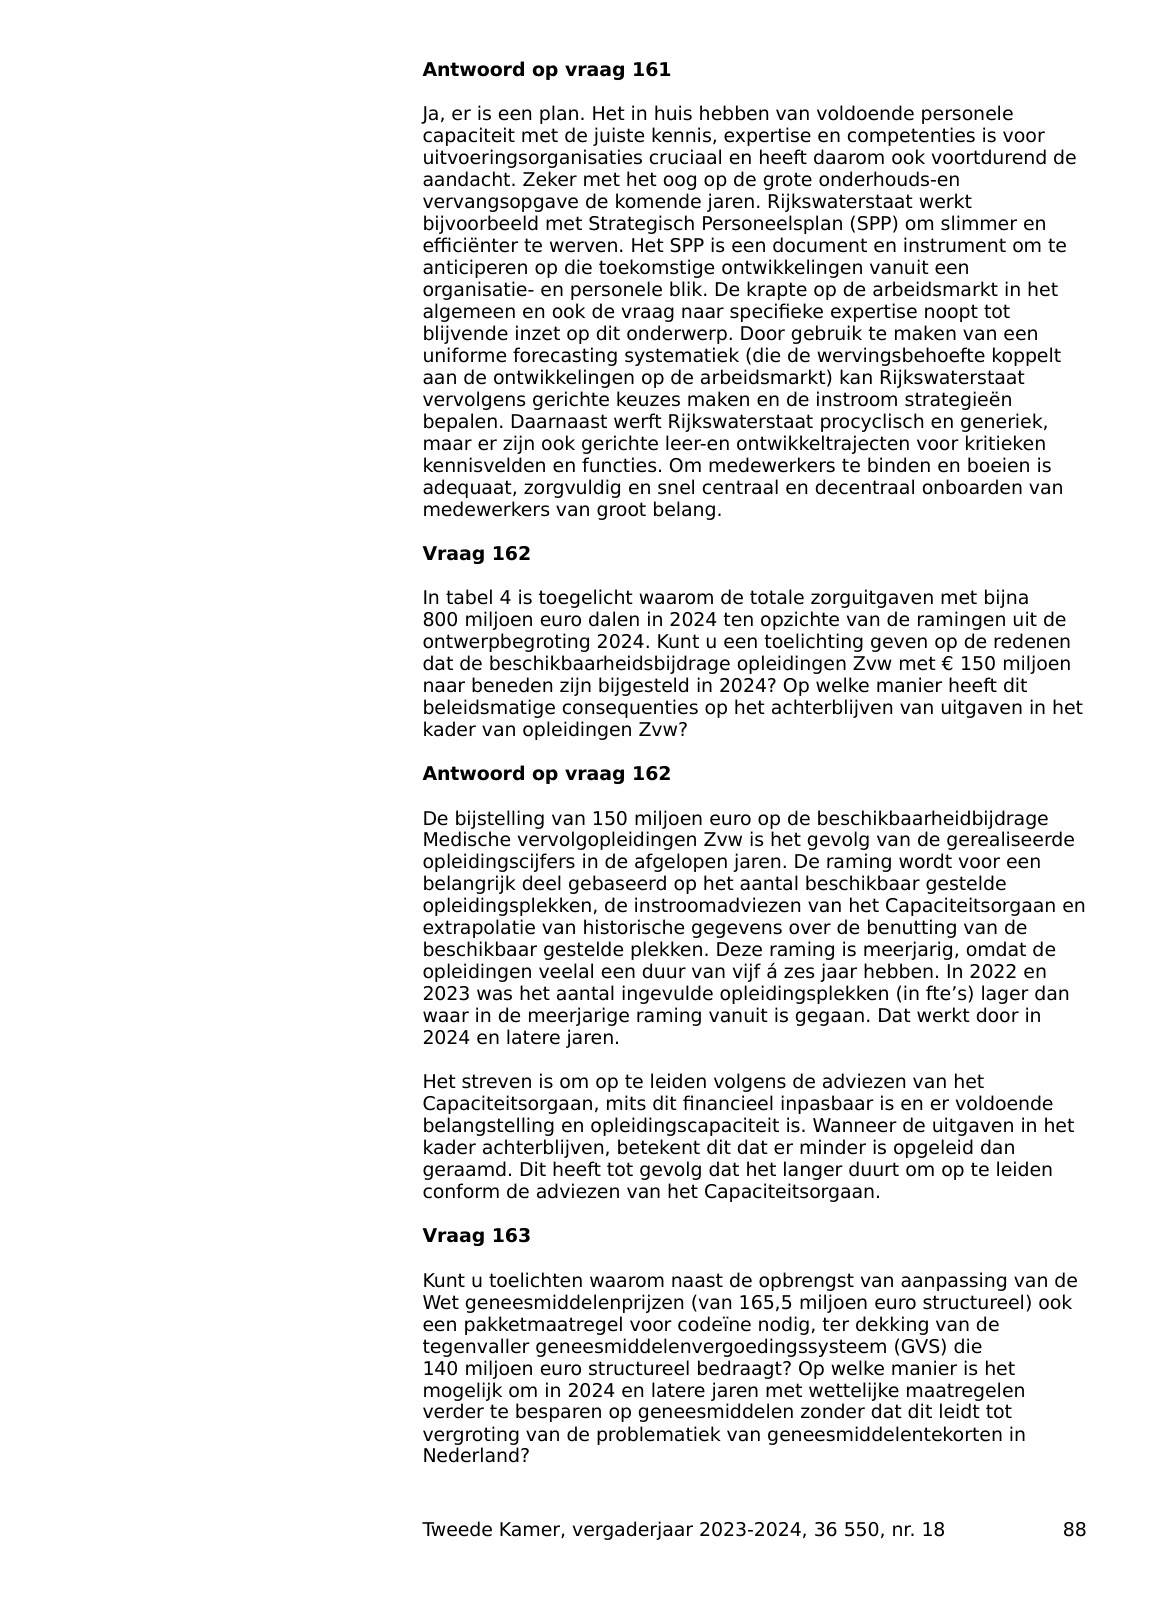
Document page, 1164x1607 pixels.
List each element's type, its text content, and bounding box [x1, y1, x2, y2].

text In tabel 4 is toegelicht waarom de totale zorguitgaven met bijna 800 miljoen euro dalen in 2024 ten opzichte van de ramingen uit de ontwerpbegroting 2024. Kunt u een toelichting geven op de redenen dat de beschikbaarheidsbijdrage opleidingen Zvw met € 150 miljoen naar beneden zijn bijgesteld in 2024? Op welke manier heeft dit beleidsmatige consequenties op het achterblijven van uitgaven in het kader van opleidingen Zvw? [422, 587, 1087, 741]
text Kunt u toelichten waarom naast de opbrengst van aanpassing van de Wet geneesmiddelenprijzen (van 165,5 miljoen euro structureel) ook een pakketmaatregel voor codeïne nodig, ter dekking van de tegenvaller geneesmiddelenvergoedingssysteem (GVS) die 140 miljoen euro structureel bedraagt? Op welke manier is het mogelijk om in 2024 en latere jaren met wettelijke maatregelen verder te besparen op geneesmiddelen zonder dat dit leidt tot vergroting van de problematiek van geneesmiddelentekorten in Nederland? [422, 1269, 1087, 1467]
subtitle Antwoord op vraag 162 [422, 763, 1087, 785]
text De bijstelling van 150 miljoen euro op de beschikbaarheidbijdrage Medische vervolgopleidingen Zvw is het gevolg van de gerealiseerde opleidingscijfers in de afgelopen jaren. De raming wordt voor een belangrijk deel gebaseerd op het aantal beschikbaar gestelde opleidingsplekken, de instroomadviezen van het Capaciteitsorgaan en extrapolatie van historische gegevens over de benutting van de beschikbaar gestelde plekken. Deze raming is meerjarig, omdat de opleidingen veelal een duur van vijf á zes jaar hebben. In 2022 en 2023 was het aantal ingevulde opleidingsplekken (in fte’s) lager dan waar in de meerjarige raming vanuit is gegaan. Dat werkt door in 2024 en latere jaren. [422, 807, 1087, 1049]
subtitle Vraag 162 [422, 543, 1087, 565]
text Ja, er is een plan. Het in huis hebben van voldoende personele capaciteit met de juiste kennis, expertise en competenties is voor uitvoeringsorganisaties cruciaal en heeft daarom ook voortdurend de aandacht. Zeker met het oog op de grote onderhouds-en vervangsopgave de komende jaren. Rijkswaterstaat werkt bijvoorbeeld met Strategisch Personeelsplan (SPP) om slimmer en efficiënter te werven. Het SPP is een document en instrument om te anticiperen op die toekomstige ontwikkelingen vanuit een organisatie- en personele blik. De krapte op de arbeidsmarkt in het algemeen en ook de vraag naar specifieke expertise noopt tot blijvende inzet op dit onderwerp. Door gebruik te maken van een uniforme forecasting systematiek (die de wervingsbehoefte koppelt aan de ontwikkelingen op de arbeidsmarkt) kan Rijkswaterstaat vervolgens gerichte keuzes maken en de instroom strategieën bepalen. Daarnaast werft Rijkswaterstaat procyclisch en generiek, maar er zijn ook gerichte leer-en ontwikkeltrajecten voor kritieken kennisvelden en functies. Om medewerkers te binden en boeien is adequaat, zorgvuldig en snel centraal en decentraal onboarden van medewerkers van groot belang. [422, 103, 1087, 521]
text Het streven is om op te leiden volgens de adviezen van het Capaciteitsorgaan, mits dit financieel inpasbaar is en er voldoende belangstelling en opleidingscapaciteit is. Wanneer de uitgaven in het kader achterblijven, betekent dit dat er minder is opgeleid dan geraamd. Dit heeft tot gevolg dat het langer duurt om op te leiden conform de adviezen van het Capaciteitsorgaan. [422, 1071, 1087, 1203]
subtitle Antwoord op vraag 161 [422, 59, 1087, 81]
subtitle Vraag 163 [422, 1225, 1087, 1247]
